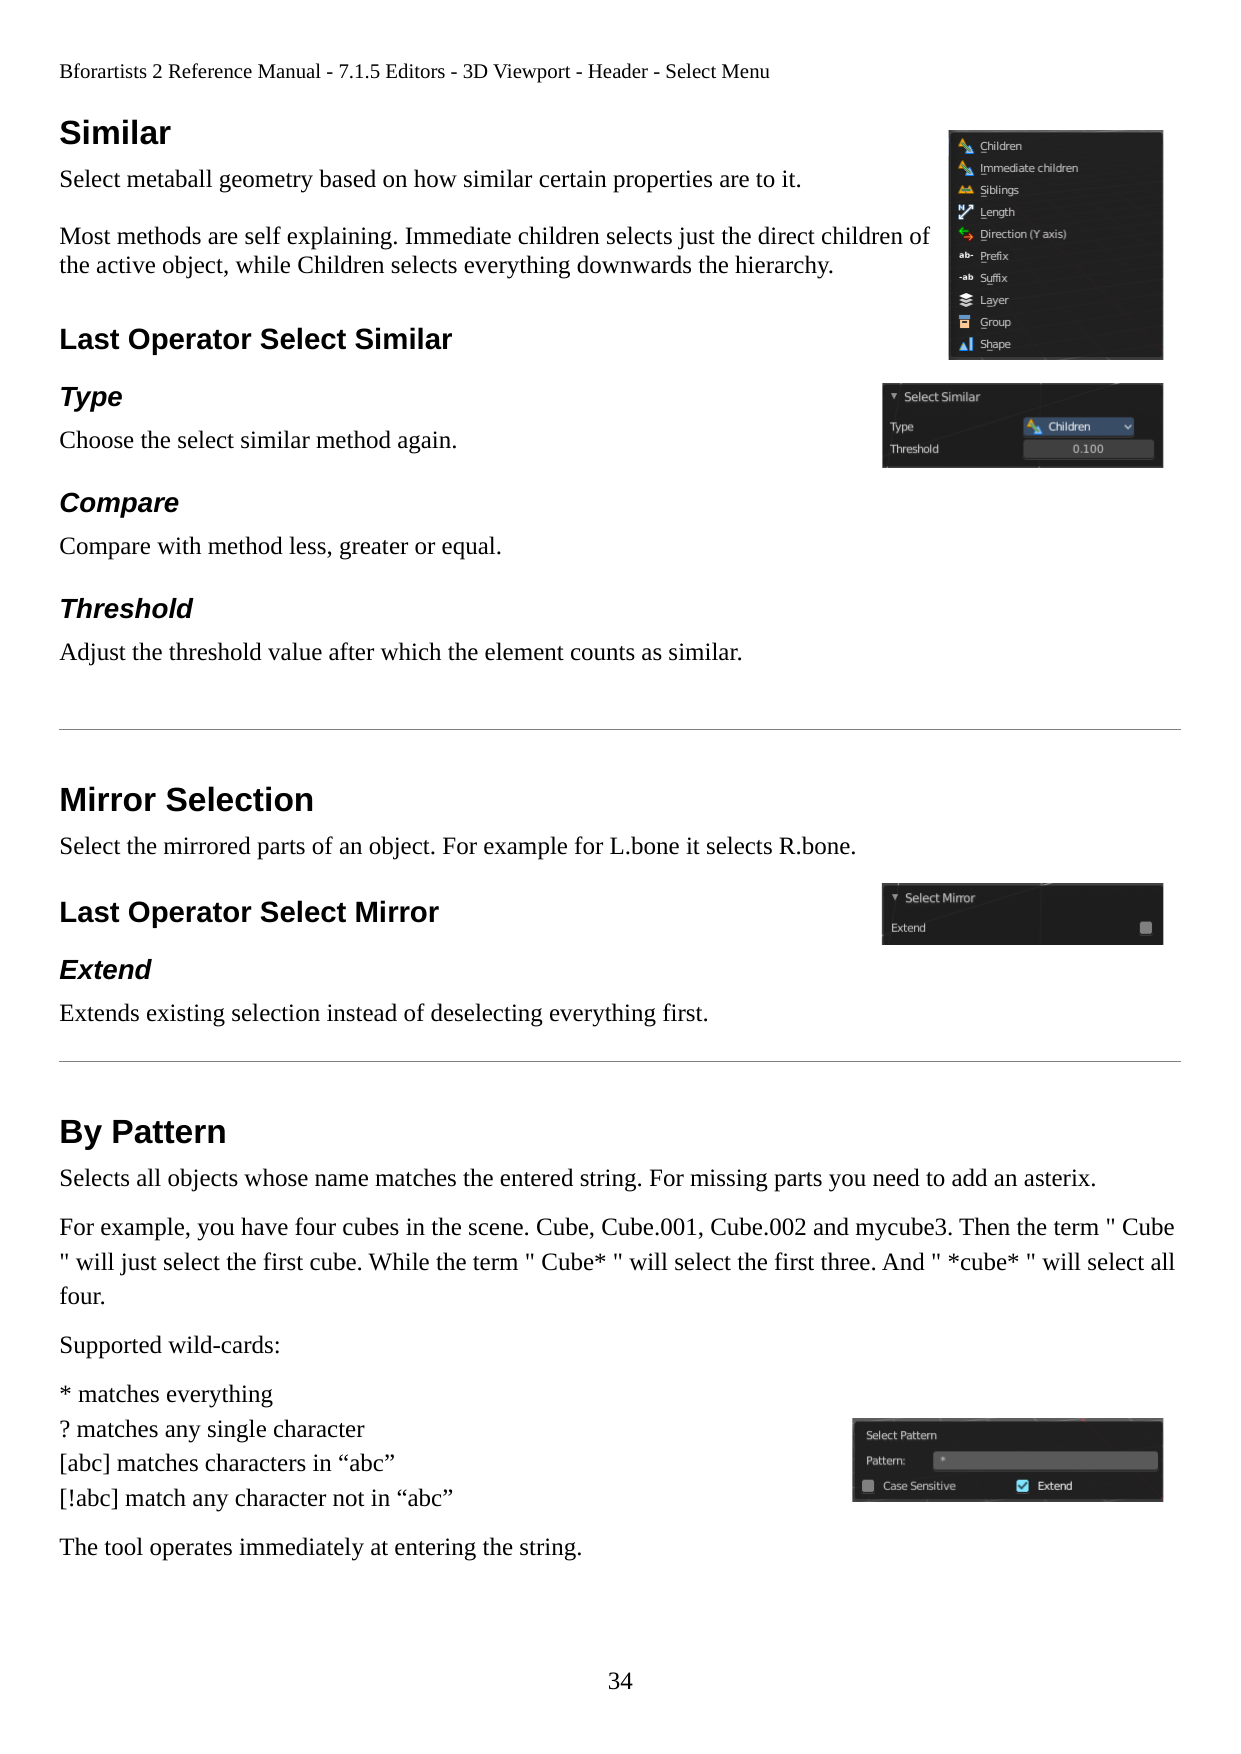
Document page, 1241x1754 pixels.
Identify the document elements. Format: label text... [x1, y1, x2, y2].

picture [882, 383, 1164, 468]
text * matches everything ? matches any single character [abc] matches characters in “abc” [!abc] match any character not in “abc” [59, 1379, 1181, 1511]
subtitle Compare [59, 487, 1181, 519]
text The tool operates immediately at entering the string. [59, 1532, 1181, 1560]
subtitle Last Operator Select Mirror [59, 895, 881, 928]
text Adjust the threshold value after which the element counts as similar. [59, 637, 1181, 666]
subtitle Extend [59, 953, 1181, 985]
subtitle [1164, 322, 1181, 356]
text Supported wild-cards: [59, 1330, 1181, 1359]
text Compare with method less, greater or equal. [59, 531, 1181, 560]
picture [881, 883, 1164, 945]
text Choose the select similar method again. [59, 425, 882, 454]
subtitle Mirror Selection [59, 780, 1181, 818]
subtitle Last Operator Select Similar [59, 322, 948, 356]
subtitle Threshold [59, 593, 1181, 624]
subtitle Type [59, 381, 1181, 413]
text Extends existing selection instead of deselecting everything first. [59, 998, 1181, 1027]
text Select metaball geometry based on how similar certain properties are to it. [59, 164, 948, 192]
picture [948, 130, 1164, 360]
text For example, you have four cubes in the scene. Cube, Cube.001, Cube.002 and mycube3. Then the term " Cube " will just select the first cube. While the term " Cube* " will select the first three. And " *cube* " will select all four. [59, 1212, 1181, 1310]
text Selects all objects whose name matches the entered string. For missing parts you need to add an asterix. [59, 1163, 1181, 1192]
text Select the mirrored parts of an object. For example for L.bone it selects R.bone. [59, 831, 1181, 860]
subtitle By Pattern [59, 1112, 1181, 1151]
subtitle [1164, 895, 1181, 928]
picture [852, 1418, 1164, 1502]
text Most methods are self explaining. Immediate children selects just the direct children of the active object, while Children selects everything downwards the hierarchy. [59, 221, 948, 279]
subtitle Similar [59, 113, 1181, 151]
